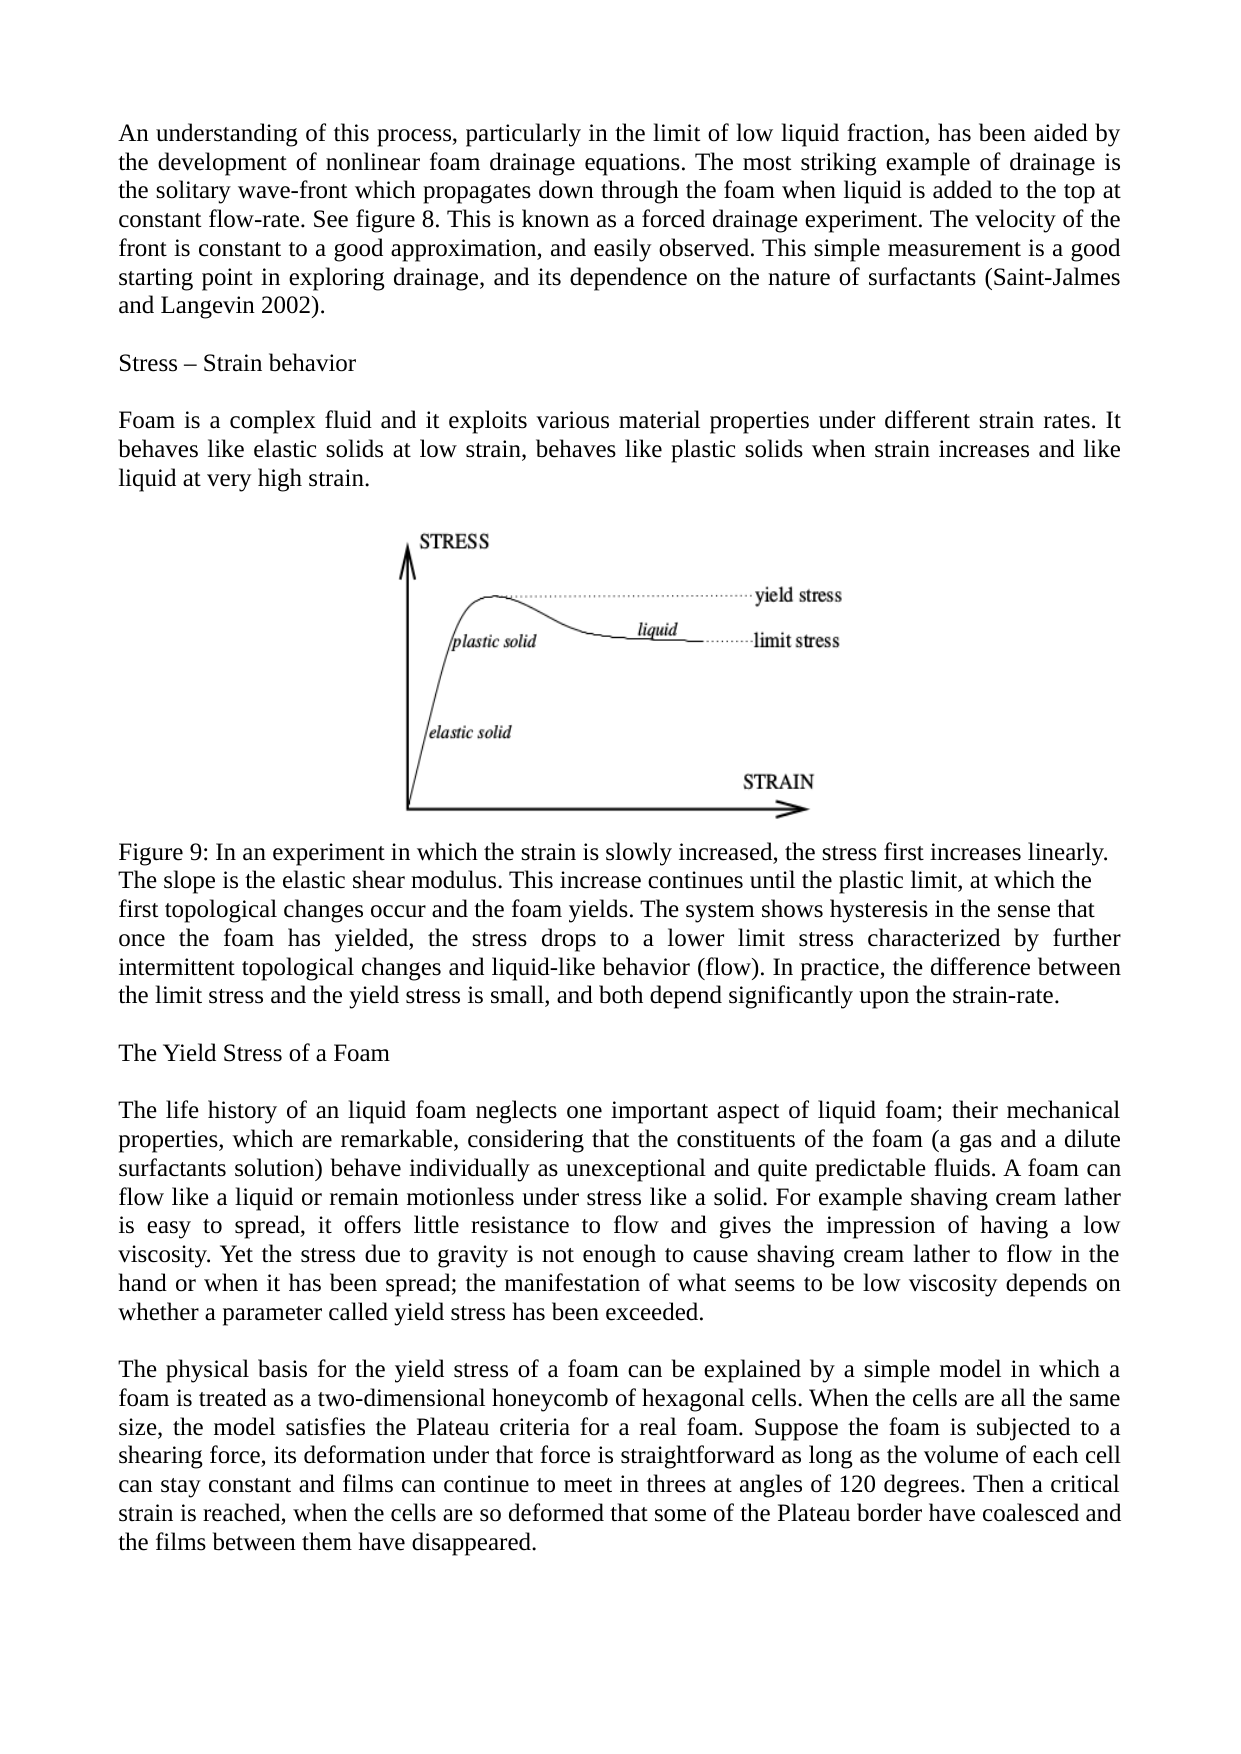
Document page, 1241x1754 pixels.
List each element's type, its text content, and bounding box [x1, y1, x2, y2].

text first topological changes occur and the foam yields. The system shows hysteresis in the sense that [118, 894, 1122, 923]
text once the foam has yielded, the stress drops to a lower limit stress characterized by further intermittent topological changes and liquid-like behavior (flow). In practice, the difference between the limit stress and the yield stress is small, and both depend significantly upon the strain-rate. [118, 923, 1122, 1009]
text Stress – Strain behavior [118, 348, 1122, 377]
text An understanding of this process, particularly in the limit of low liquid fraction, has been aided by the development of nonlinear foam drainage equations. The most striking example of drainage is the solitary wave-front which propagates down through the foam when liquid is added to the top at constant flow-rate. See figure 8. This is known as a forced drainage experiment. The velocity of the front is constant to a good approximation, and easily observed. This simple measurement is a good starting point in exploring drainage, and its dependence on the nature of surfactants (Saint-Jalmes and Langevin 2002). [118, 118, 1122, 319]
text Foam is a complex fluid and it exploits various material properties under different strain rates. It behaves like elastic solids at low strain, behaves like plastic solids when strain increases and like liquid at very high strain. [118, 406, 1122, 492]
picture [391, 520, 850, 828]
text The physical basis for the yield stress of a foam can be explained by a simple model in which a foam is treated as a two-dimensional honeycomb of hexagonal cells. When the cells are all the same size, the model satisfies the Plateau criteria for a real foam. Suppose the foam is subjected to a shearing force, its deformation under that force is straightforward as long as the volume of each cell can stay constant and films can continue to meet in threes at angles of 120 degrees. Then a critical strain is reached, when the cells are so deformed that some of the Plateau border have coalesced and the films between them have disappeared. [118, 1354, 1122, 1556]
text The slope is the elastic shear modulus. This increase continues until the plastic limit, at which the [118, 866, 1122, 894]
text The life history of an liquid foam neglects one important aspect of liquid foam; their mechanical properties, which are remarkable, considering that the constituents of the foam (a gas and a dilute surfactants solution) behave individually as unexceptional and quite predictable fluids. A foam can flow like a liquid or remain motionless under stress like a solid. For example shaving cream lather is easy to spread, it offers little resistance to flow and gives the impression of having a low viscosity. Yet the stress due to gravity is not enough to cause shaving cream lather to flow in the hand or when it has been spread; the manifestation of what seems to be low viscosity depends on whether a parameter called yield stress has been exceeded. [118, 1096, 1122, 1326]
text The Yield Stress of a Foam [118, 1038, 1122, 1067]
text Figure 9: In an experiment in which the strain is slowly increased, the stress first increases linearly. [118, 837, 1122, 866]
